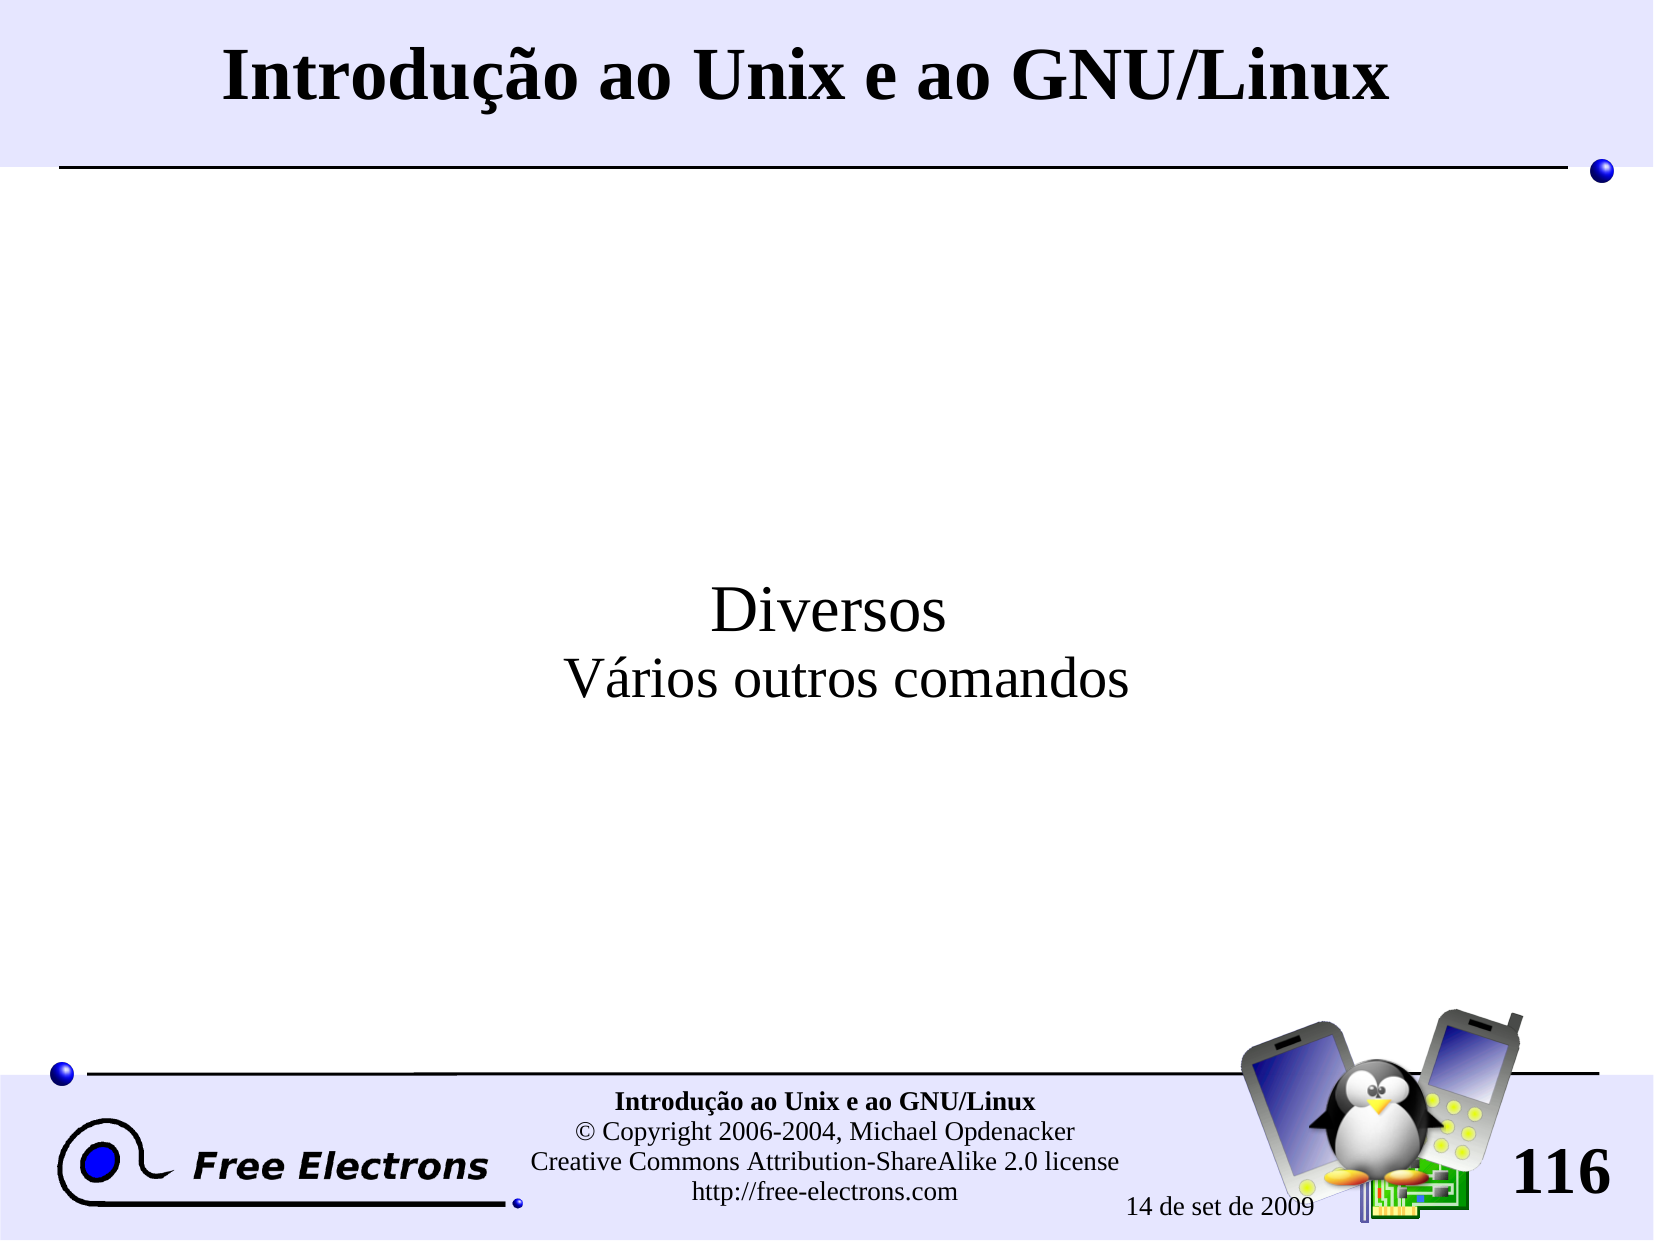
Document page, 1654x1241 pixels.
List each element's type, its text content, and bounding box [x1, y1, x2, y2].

picture [1280, 1198, 1284, 1208]
picture [1230, 1007, 1538, 1241]
subtitle Diversos Vários outros comandos [105, 216, 1518, 1066]
title Introdução ao Unix e ao GNU/Linux [60, 12, 1551, 138]
picture [1304, 1198, 1311, 1207]
picture [50, 1107, 527, 1216]
